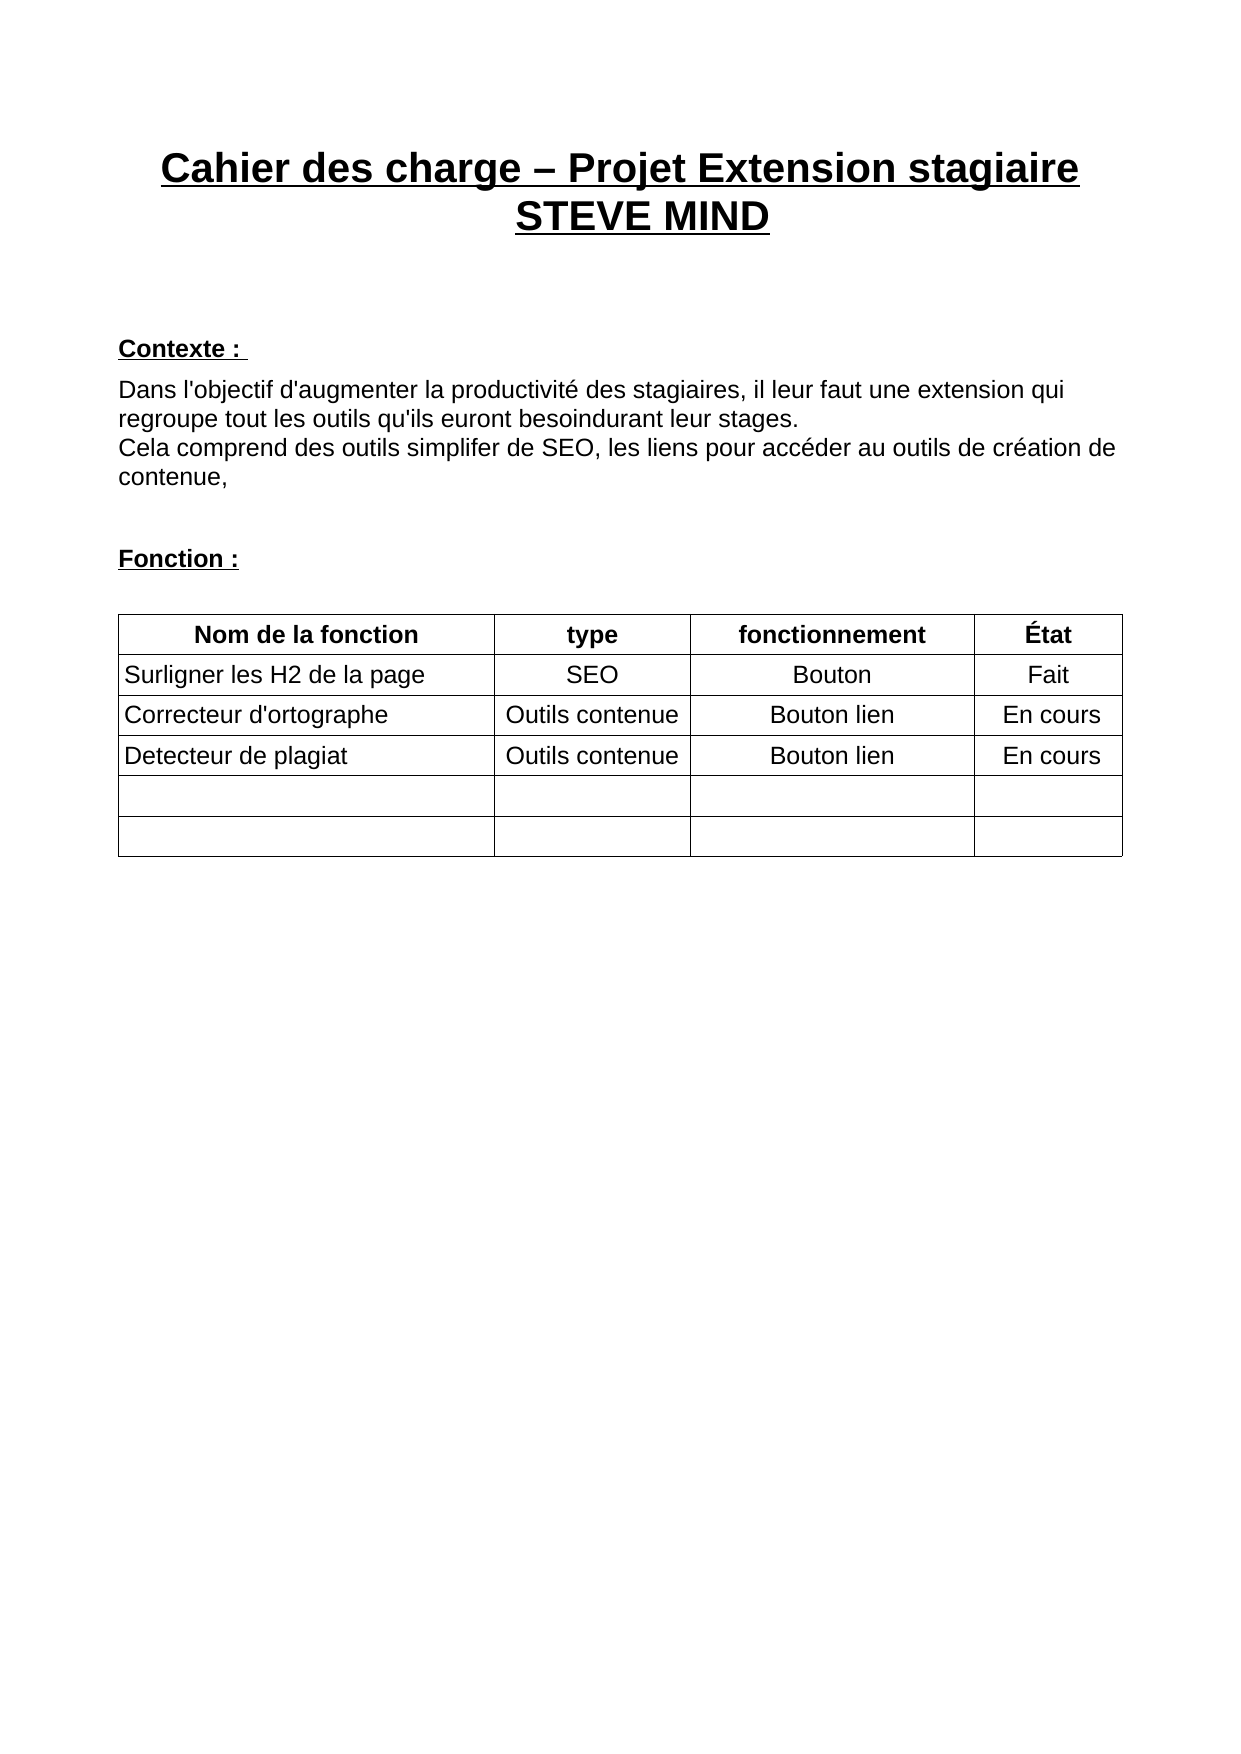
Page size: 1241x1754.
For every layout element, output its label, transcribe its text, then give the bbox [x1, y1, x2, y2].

table_cell [119, 817, 494, 856]
table_cell [691, 776, 974, 816]
table_cell Outils contenue [495, 736, 690, 775]
table_header État [975, 615, 1122, 654]
table_cell En cours [975, 696, 1122, 735]
table_cell [495, 776, 690, 816]
table_cell Bouton lien [691, 736, 974, 775]
table_cell Outils contenue [495, 696, 690, 735]
table_cell Fait [975, 655, 1122, 694]
table_cell [975, 817, 1122, 856]
table_cell Correcteur d'ortographe [119, 696, 494, 735]
table_cell Bouton lien [691, 696, 974, 735]
table_cell Detecteur de plagiat [119, 736, 494, 775]
table_header Nom de la fonction [119, 615, 494, 654]
table_cell [691, 817, 974, 856]
text Fonction : [118, 544, 1122, 601]
table_cell Bouton [691, 655, 974, 694]
table_cell SEO [495, 655, 690, 694]
text Dans l'objectif d'augmenter la productivité des stagiaires, il leur faut une extension qui regroupe tout les outils qu'ils euront besoindurant leur stages. Cela comprend des outils simplifer de SEO, les liens pour accéder au outils de création de contenue, [118, 375, 1122, 490]
table_cell En cours [975, 736, 1122, 775]
table_cell [119, 776, 494, 816]
table_header type [495, 615, 690, 654]
text Contexte : [118, 334, 1122, 363]
subtitle Cahier des charge – Projet Extension stagiaire STEVE MIND [118, 143, 1122, 239]
table_header fonctionnement [691, 615, 974, 654]
table_cell [495, 817, 690, 856]
table_cell [975, 776, 1122, 816]
table_cell Surligner les H2 de la page [119, 655, 494, 694]
